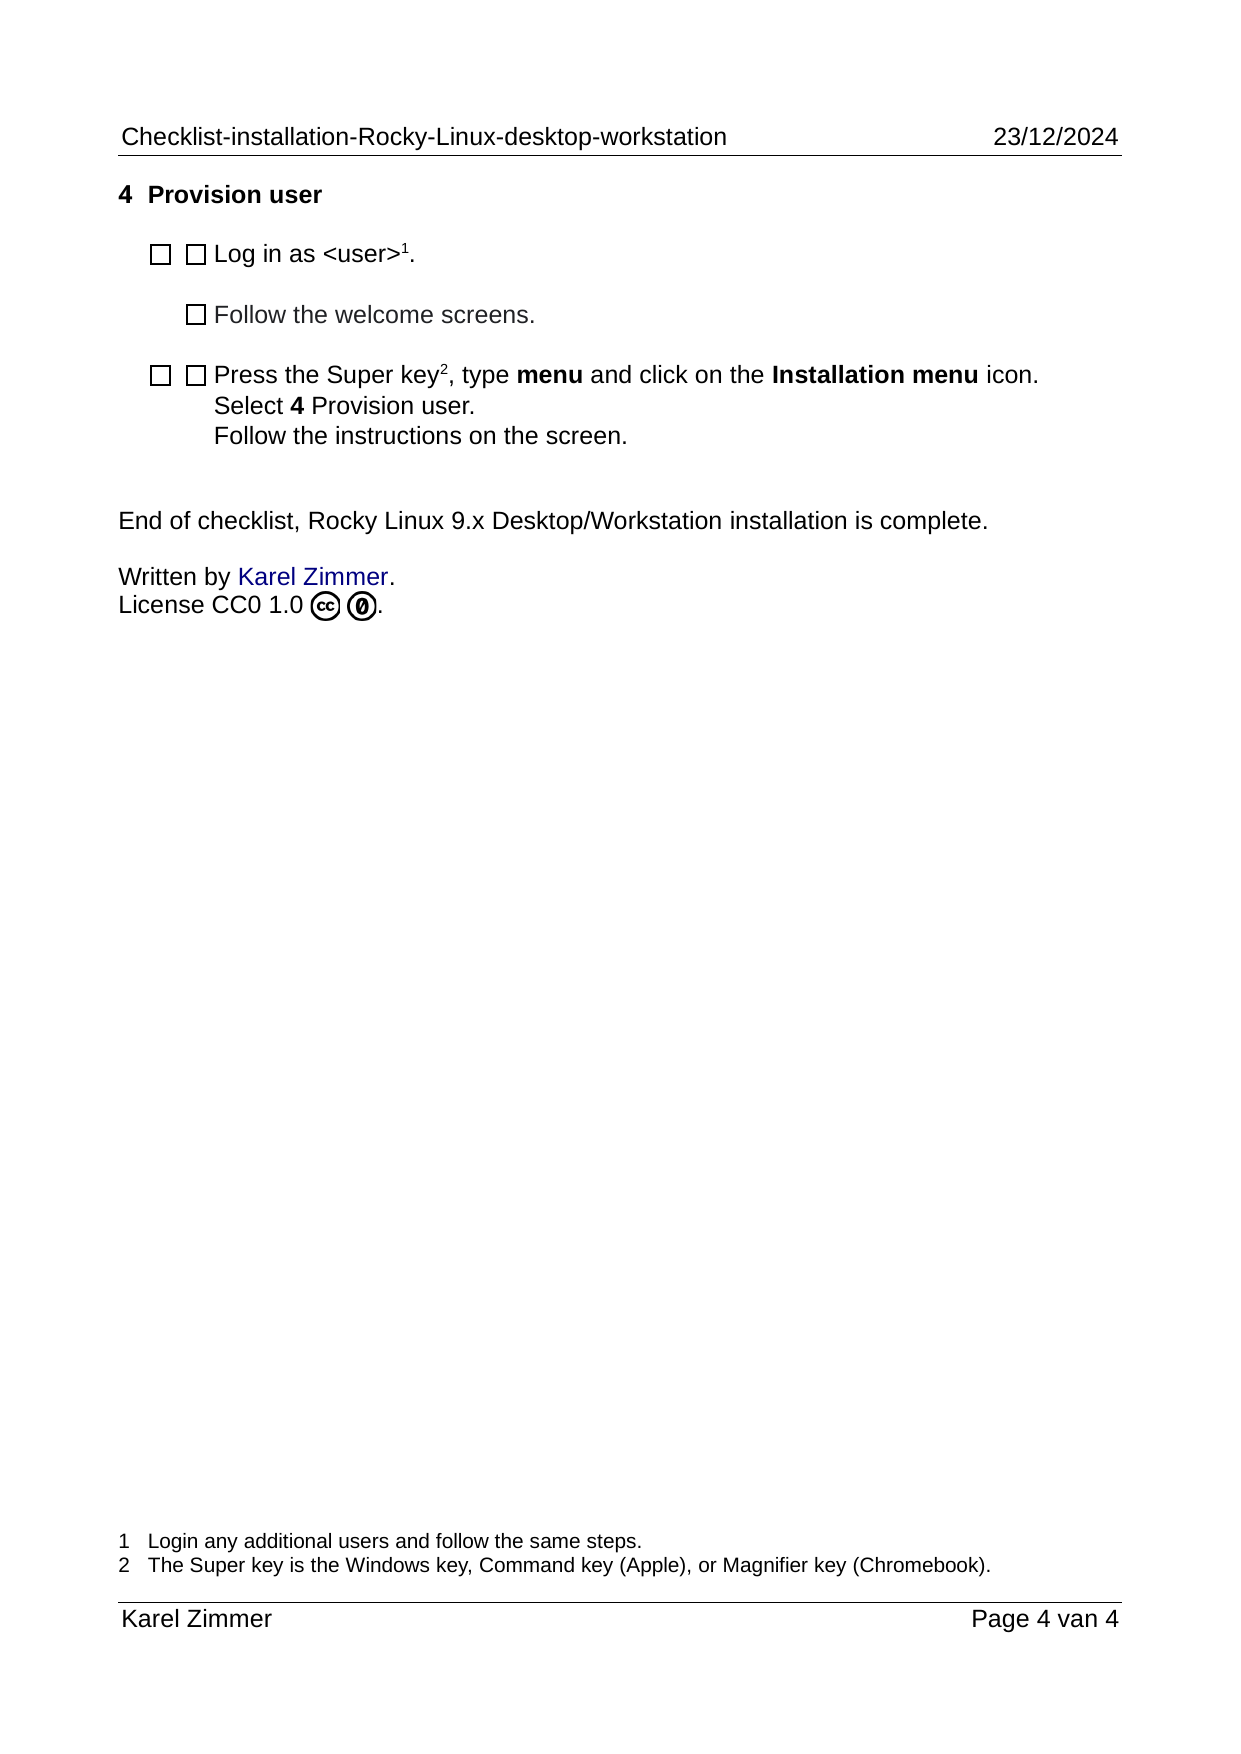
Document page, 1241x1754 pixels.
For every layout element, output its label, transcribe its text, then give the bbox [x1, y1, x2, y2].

table_cell [118, 360, 142, 391]
table_cell Select 4 Provision user. [213, 391, 1122, 421]
table_cell [177, 391, 213, 421]
table_cell [142, 330, 177, 360]
table_header [118, 239, 142, 269]
table_cell [142, 360, 177, 391]
table_cell [142, 421, 177, 451]
table_cell [142, 300, 177, 330]
table_cell Follow the welcome screens. [213, 300, 1122, 330]
table_header [142, 239, 177, 269]
table_cell Follow the instructions on the screen. [213, 421, 1122, 451]
list Provision user [118, 177, 1122, 211]
table_header Log in as <user>. [213, 239, 1122, 269]
table_cell [177, 421, 213, 451]
text License CC0 1.0 [118, 591, 310, 621]
table_cell [118, 269, 142, 300]
table_cell [118, 300, 142, 330]
text . [377, 591, 1122, 621]
table_cell [118, 330, 142, 360]
table_cell [177, 360, 213, 391]
table_cell [177, 300, 213, 330]
table_cell [213, 269, 1122, 300]
table_cell Press the Super key, type menu and click on the Installation menu icon. [213, 360, 1122, 391]
picture [347, 591, 377, 621]
table_cell [142, 391, 177, 421]
text End of checklist, Rocky Linux 9.x Desktop/Workstation installation is complete. [118, 507, 1122, 535]
table_header [177, 239, 213, 269]
table_cell [142, 269, 177, 300]
text Written by Karel Zimmer. [118, 563, 1122, 591]
table_cell [118, 421, 142, 451]
table_cell [177, 330, 213, 360]
table_cell [118, 391, 142, 421]
picture [310, 591, 340, 621]
table_cell [177, 269, 213, 300]
table_cell [213, 330, 1122, 360]
